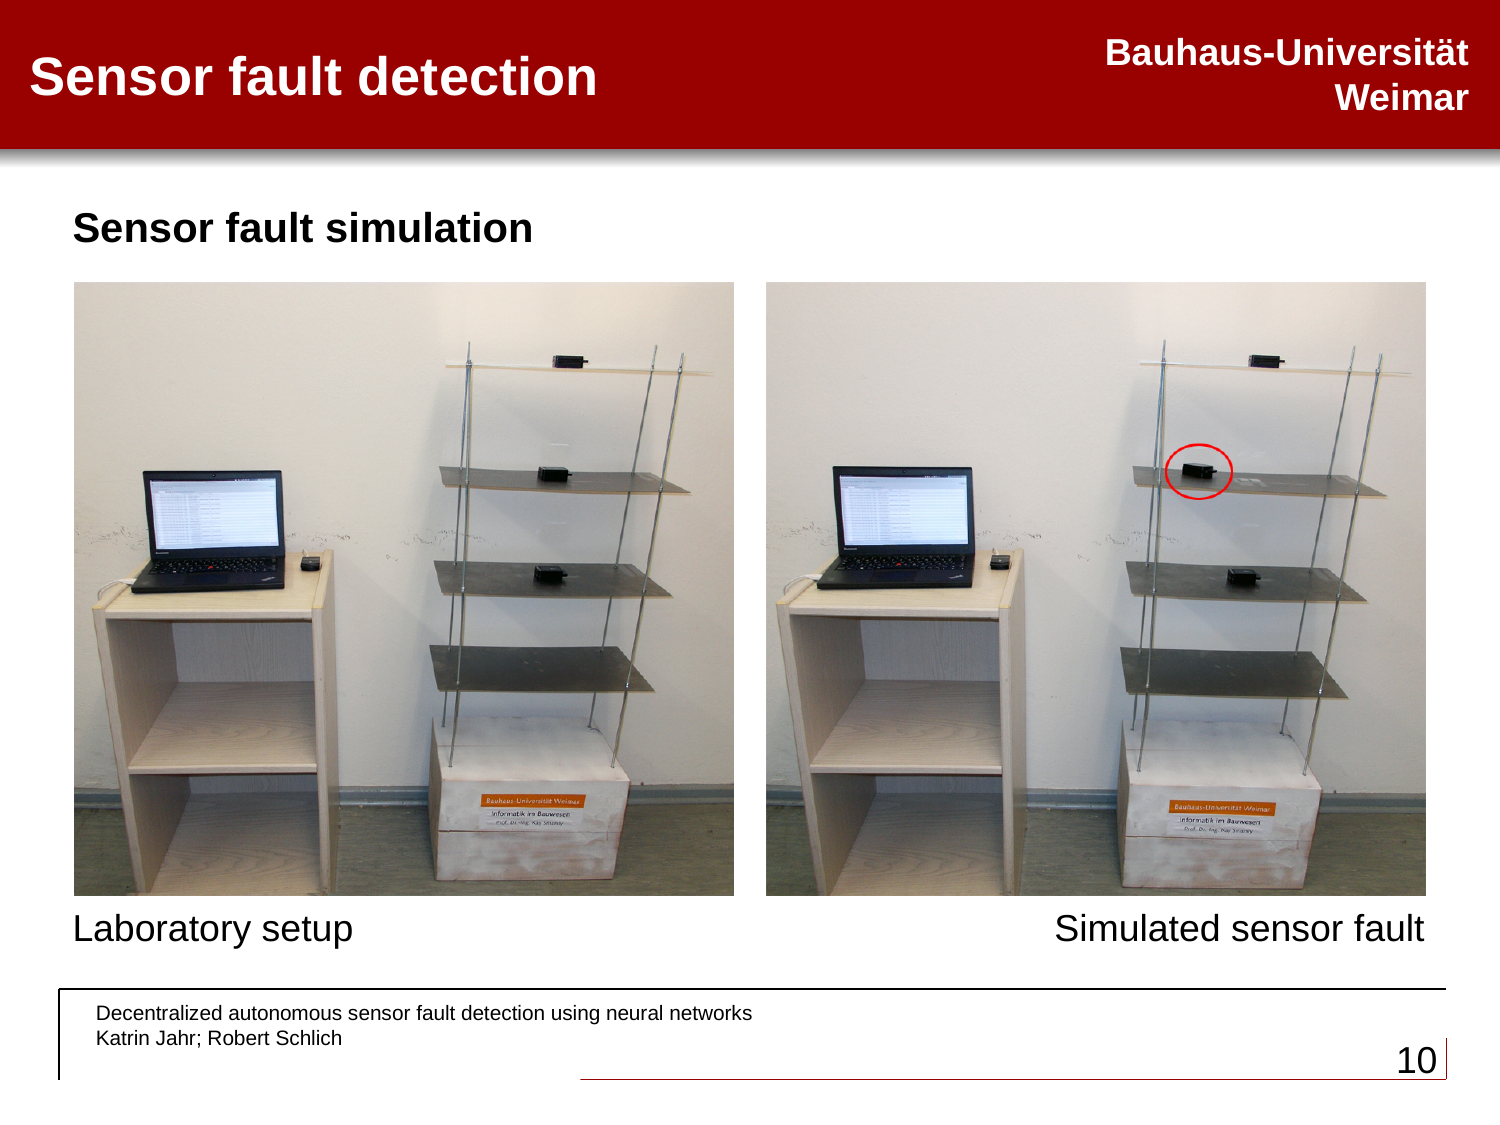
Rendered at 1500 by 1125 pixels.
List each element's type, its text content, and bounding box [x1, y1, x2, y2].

text_box Sensor fault simulation [57, 193, 1500, 256]
text_box Laboratory setup Simulated sensor fault [57, 896, 1500, 953]
text_box Sensor fault detection [29, 0, 1103, 153]
picture [766, 282, 1426, 896]
picture [74, 282, 734, 896]
